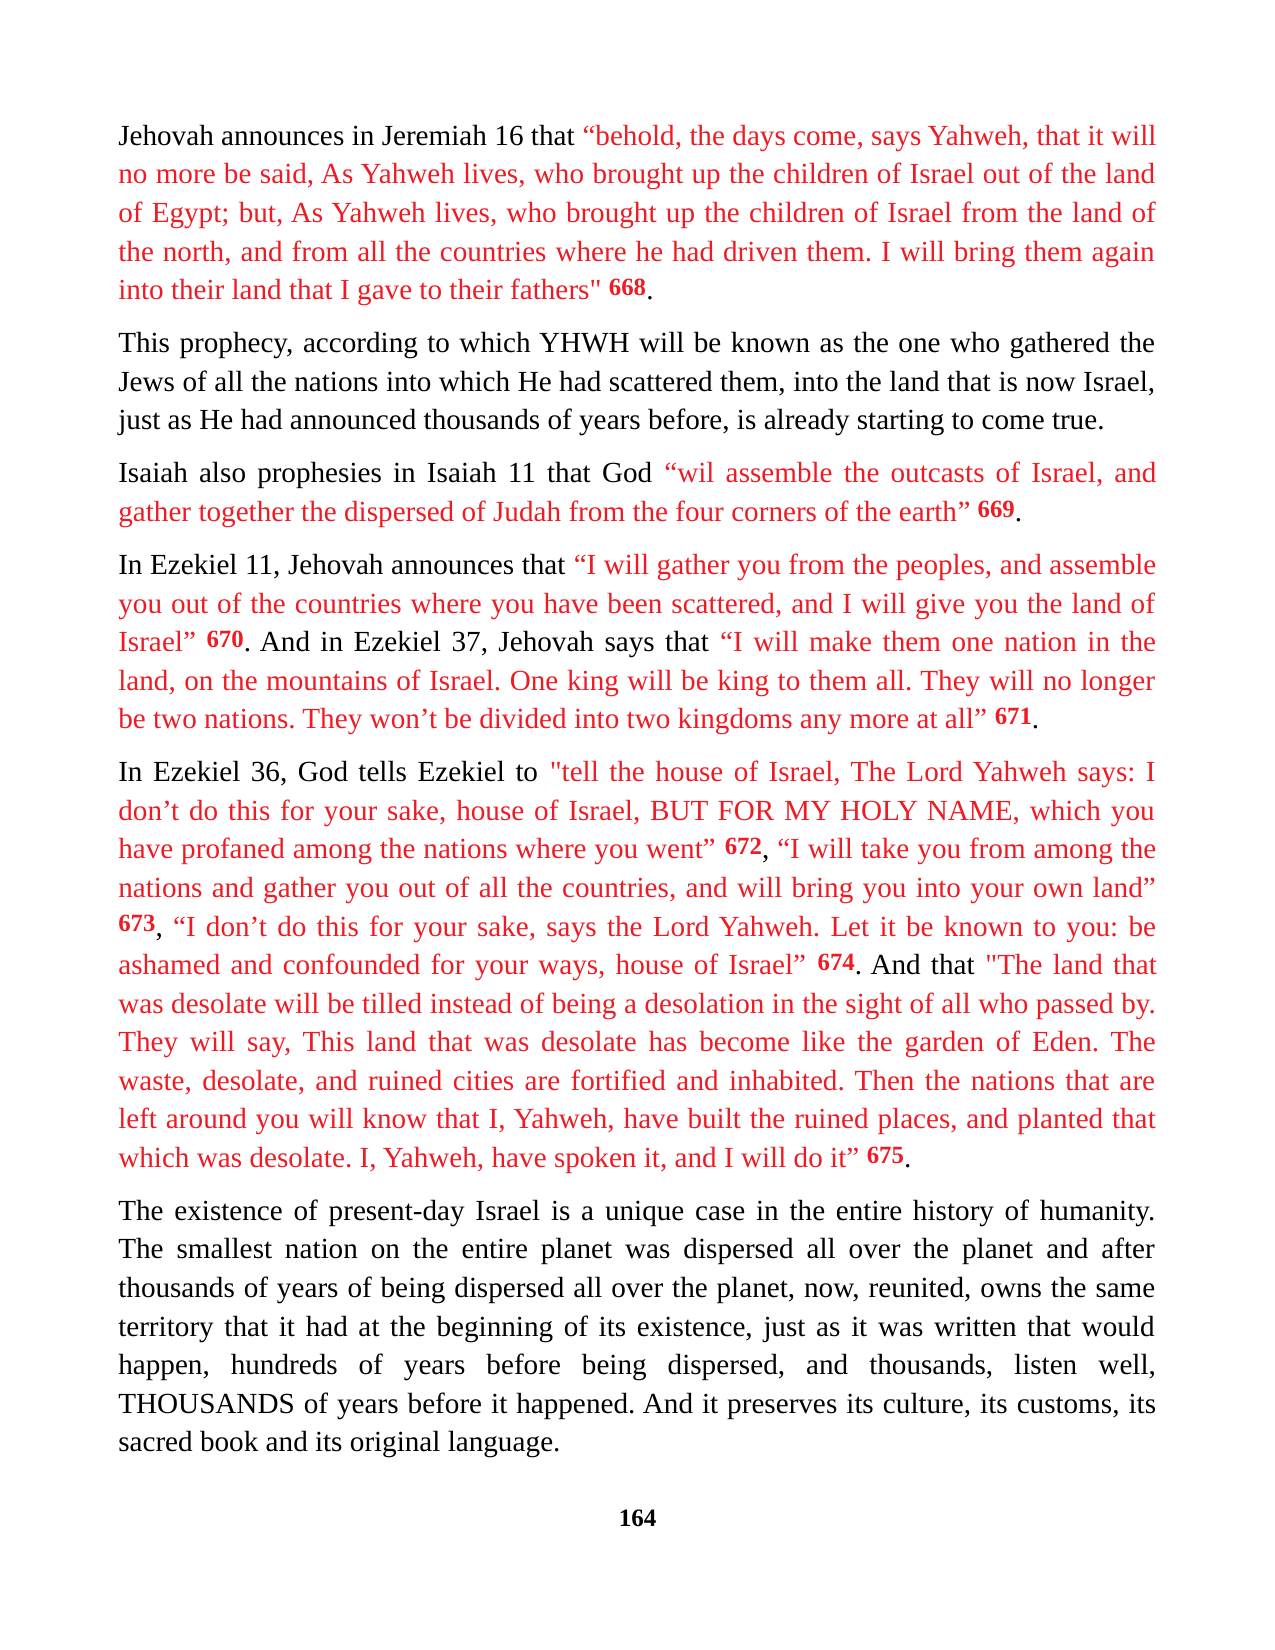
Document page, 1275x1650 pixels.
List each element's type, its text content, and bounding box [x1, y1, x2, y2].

text The existence of present-day Israel is a unique case in the entire history of humanity. The smallest nation on the entire planet was dispersed all over the planet and after thousands of years of being dispersed all over the planet, now, reunited, owns the same territory that it had at the beginning of its existence, just as it was written that would happen, hundreds of years before being dispersed, and thousands, listen well, THOUSANDS of years before it happened. And it preserves its culture, its customs, its sacred book and its original language. [118, 1193, 1157, 1458]
text This prophecy, according to which YHWH will be known as the one who gathered the Jews of all the nations into which He had scattered them, into the land that is now Israel, just as He had announced thousands of years before, is already starting to come true. [118, 325, 1157, 436]
text In Ezekiel 36, God tells Ezekiel to "tell the house of Israel, The Lord Yahweh says: I don’t do this for your sake, house of Israel, BUT FOR MY HOLY NAME, which you have profaned among the nations where you went” , “I will take you from among the nations and gather you out of all the countries, and will bring you into your own land” , “I don’t do this for your sake, says the Lord Yahweh. Let it be known to you: be ashamed and confounded for your ways, house of Israel” . And that "The land that was desolate will be tilled instead of being a desolation in the sight of all who passed by. They will say, This land that was desolate has become like the garden of Eden. The waste, desolate, and ruined cities are fortified and inhabited. Then the nations that are left around you will know that I, Yahweh, have built the ruined places, and planted that which was desolate. I, Yahweh, have spoken it, and I will do it” . [118, 754, 1157, 1173]
text In Ezekiel 11, Jehovah announces that “I will gather you from the peoples, and assemble you out of the countries where you have been scattered, and I will give you the land of Israel” . And in Ezekiel 37, Jehovah says that “I will make them one nation in the land, on the mountains of Israel. One king will be king to them all. They will no longer be two nations. They won’t be divided into two kingdoms any more at all” . [118, 547, 1157, 735]
text Isaiah also prophesies in Isaiah 11 that God “wil assemble the outcasts of Israel, and gather together the dispersed of Judah from the four corners of the earth” . [118, 456, 1157, 528]
text Jehovah announces in Jeremiah 16 that “behold, the days come, says Yahweh, that it will no more be said, As Yahweh lives, who brought up the children of Israel out of the land of Egypt; but, As Yahweh lives, who brought up the children of Israel from the land of the north, and from all the countries where he had driven them. I will bring them again into their land that I gave to their fathers" . [118, 118, 1157, 306]
